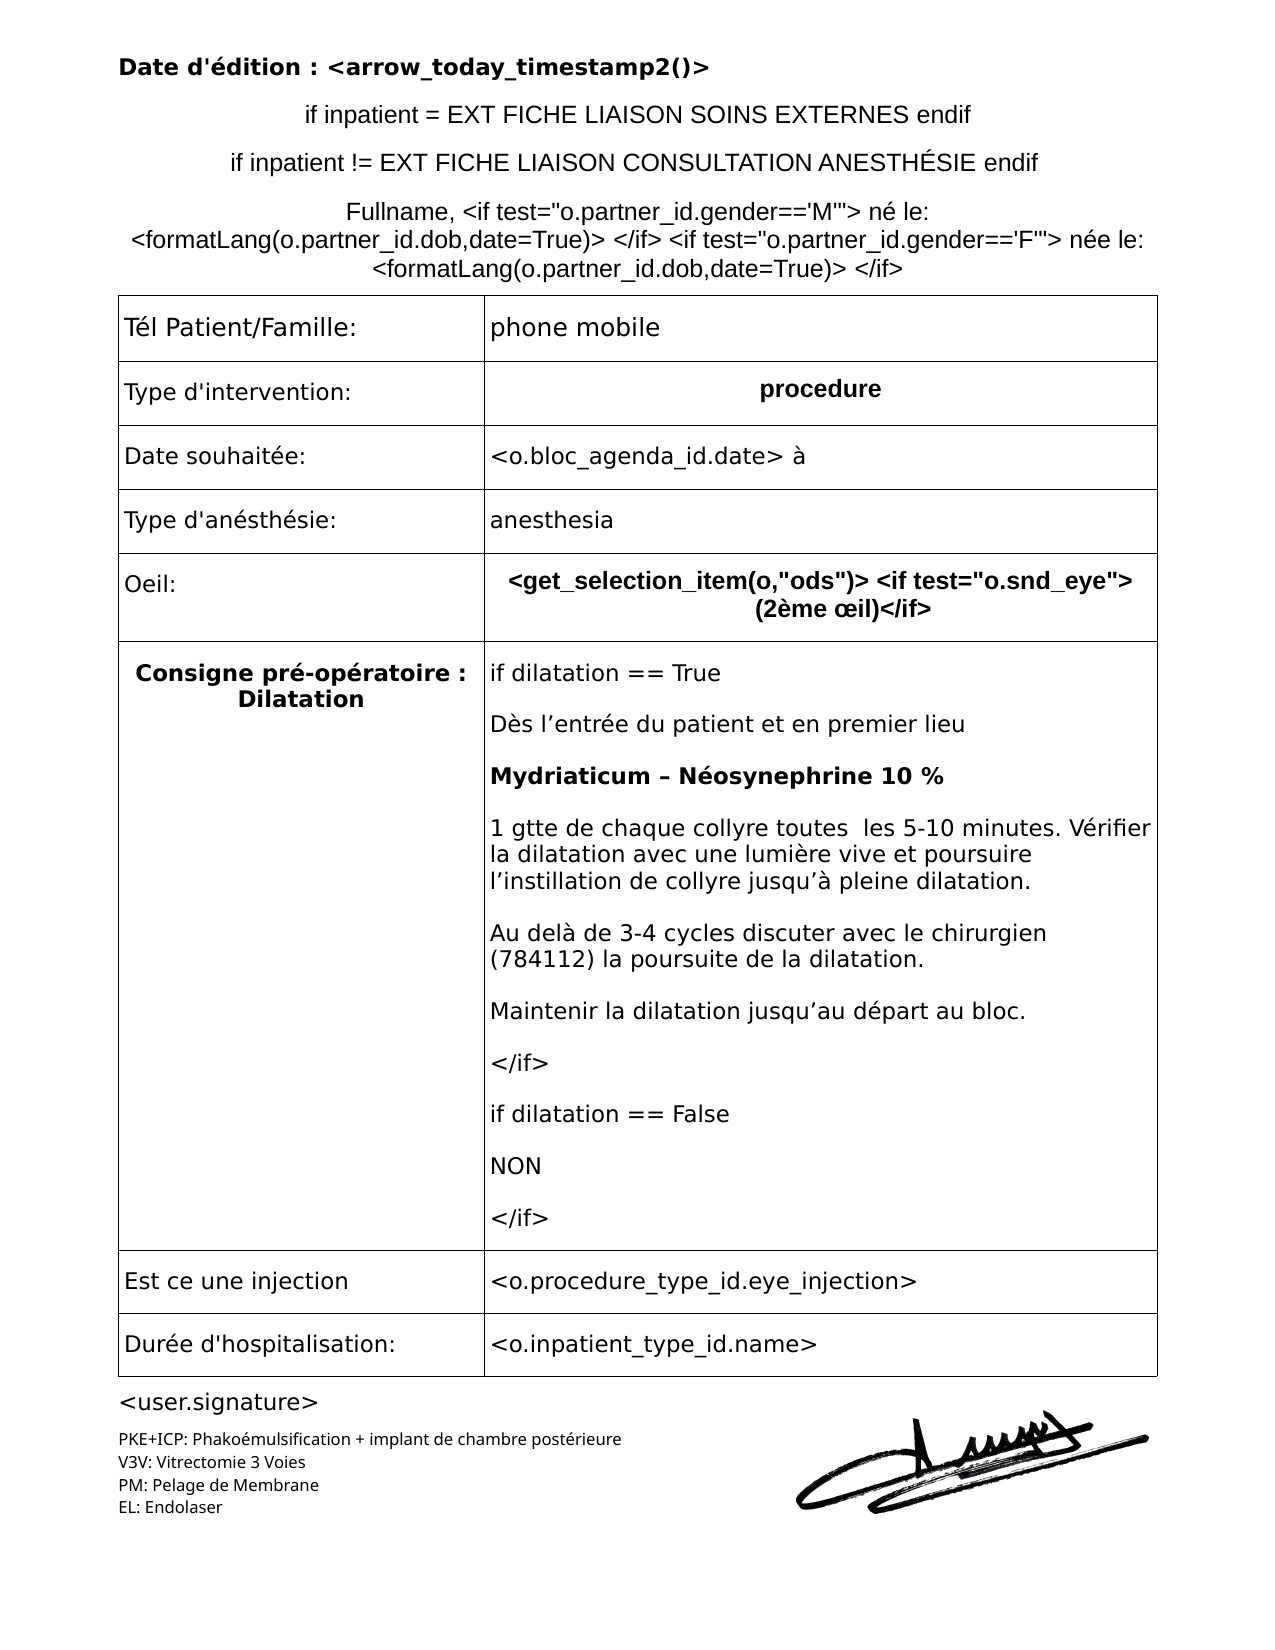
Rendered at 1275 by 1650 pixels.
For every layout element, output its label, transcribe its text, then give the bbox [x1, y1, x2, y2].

table_cell Date souhaitée: [119, 426, 484, 489]
table_cell Durée d'hospitalisation: [119, 1314, 484, 1376]
text Date d'édition : <arrow_today_timestamp2()> [118, 54, 1157, 81]
table_cell procedure [485, 362, 1157, 425]
table_cell anesthesia [485, 490, 1157, 553]
table_cell <o.inpatient_type_id.name> [485, 1314, 1157, 1376]
table_cell if dilatation == True Dès l’entrée du patient et en premier lieu Mydriaticum – Néosynephrine 10 % 1 gtte de chaque collyre toutes les 5-10 minutes. Vérifier la dilatation avec une lumière vive et poursuire l’instillation de collyre jusqu’à pleine dilatation. Au delà de 3-4 cycles discuter avec le chirurgien (784112) la poursuite de la dilatation. Maintenir la dilatation jusqu’au départ au bloc. </if> if dilatation == False NON </if> [485, 642, 1157, 1249]
table_cell Type d'anésthésie: [119, 490, 484, 553]
text EL: Endolaser [118, 1496, 1157, 1519]
subtitle Fullname, <if test="o.partner_id.gender=='M'"> né le: <formatLang(o.partner_id.dob,date=True)> </if> <if test="o.partner_id.gender=='F'"> née le: <formatLang(o.partner_id.dob,date=True)> </if> [118, 197, 1157, 283]
table_cell <get_selection_item(o,"ods")> <if test="o.snd_eye"> (2ème œil)</if> [485, 554, 1157, 641]
picture [795, 1410, 1150, 1514]
table_header Tél Patient/Famille: [119, 296, 484, 361]
table_cell Consigne pré-opératoire : Dilatation [119, 642, 484, 1249]
table_cell <o.procedure_type_id.eye_injection> [485, 1251, 1157, 1313]
text V3V: Vitrectomie 3 Voies [118, 1451, 795, 1473]
subtitle if inpatient != EXT FICHE LIAISON CONSULTATION ANESTHÉSIE endif [118, 148, 1157, 177]
text PKE+ICP: Phakoémulsification + implant de chambre postérieure [118, 1428, 795, 1451]
table_header phone mobile [485, 296, 1157, 361]
table_cell Est ce une injection [119, 1251, 484, 1313]
subtitle if inpatient = EXT FICHE LIAISON SOINS EXTERNES endif [118, 100, 1157, 129]
table_cell Oeil: [119, 554, 484, 641]
text <user.signature> [118, 1389, 1157, 1415]
text PM: Pelage de Membrane [118, 1473, 795, 1496]
table_cell <o.bloc_agenda_id.date> à [485, 426, 1157, 489]
table_cell Type d'intervention: [119, 362, 484, 425]
